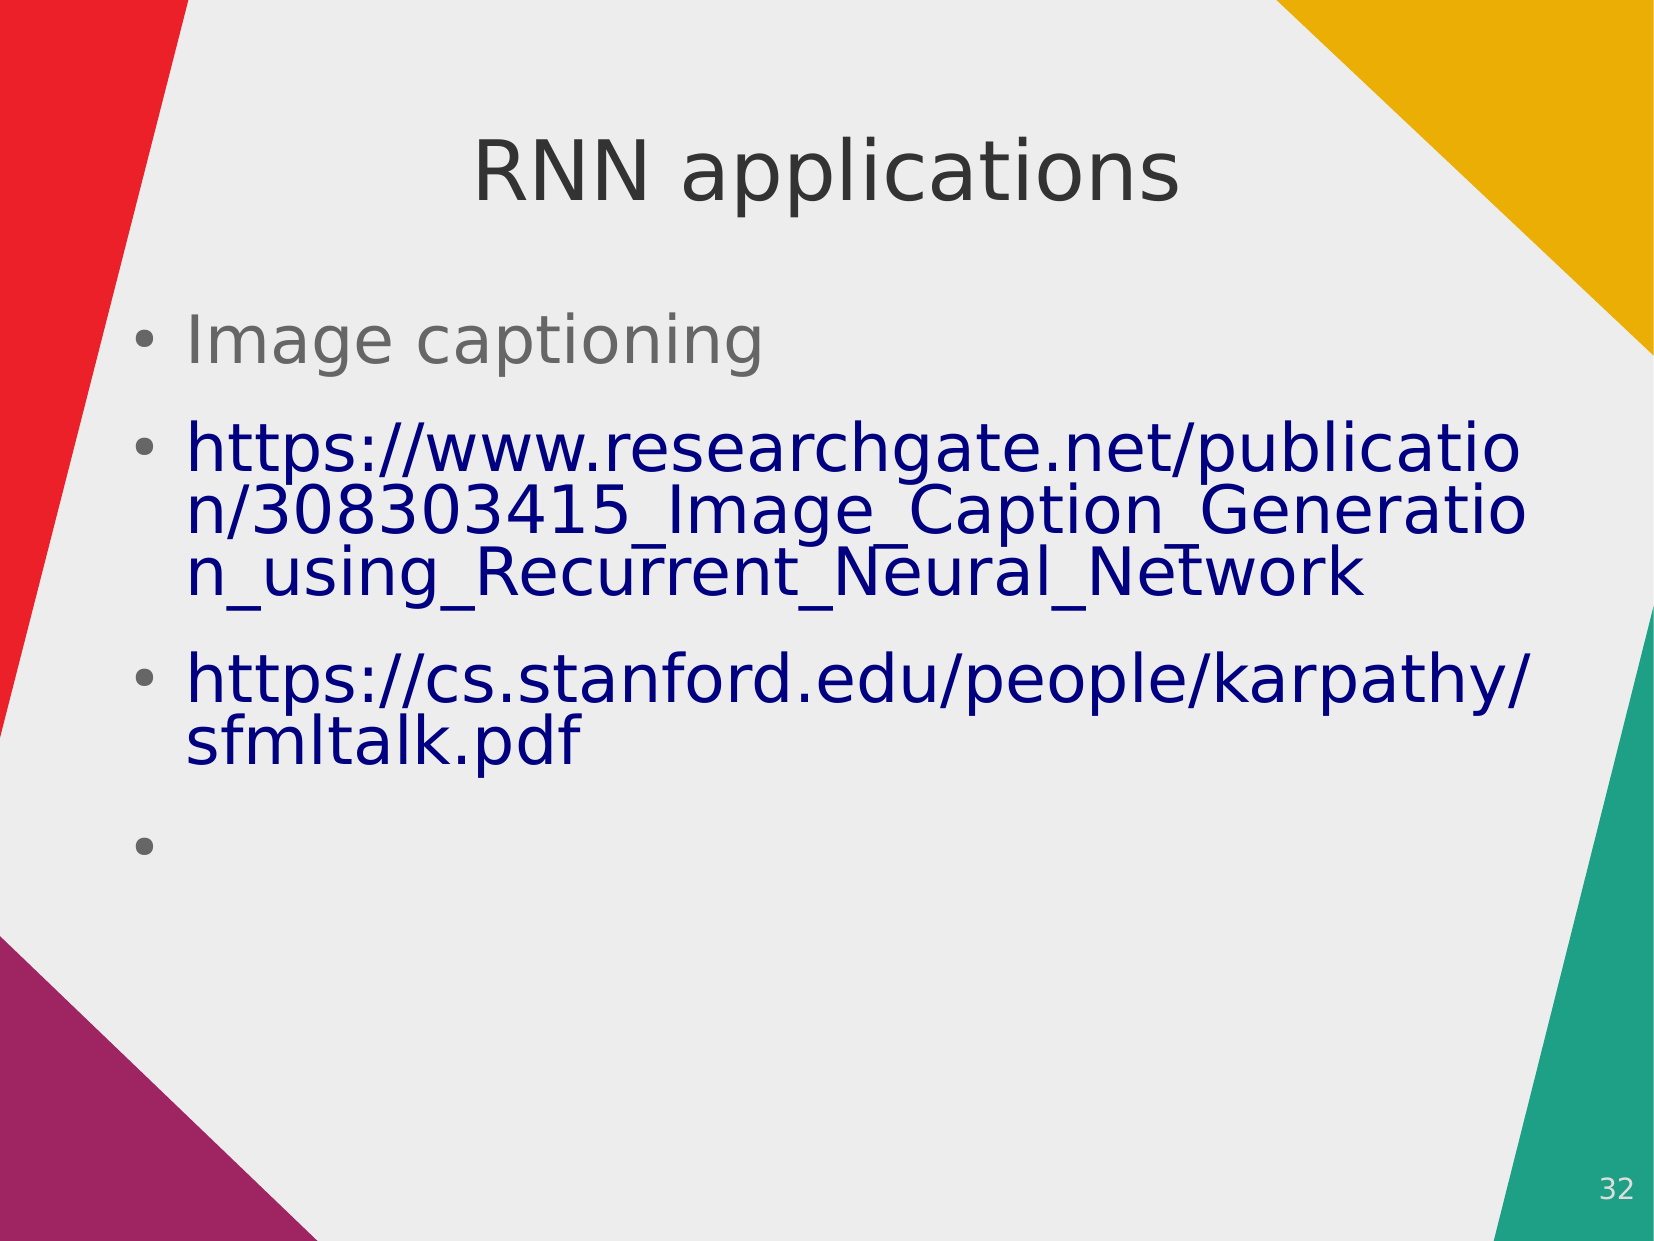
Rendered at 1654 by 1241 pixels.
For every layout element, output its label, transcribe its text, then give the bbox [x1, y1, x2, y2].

title RNN applications [114, 73, 1539, 271]
list Image captioning https://www.researchgate.net/publication/308303415_Image_Caption_Generation_using_Recurrent_Neural_Network https://cs.stanford.edu/people/karpathy/sfmltalk.pdf [114, 302, 1539, 1033]
